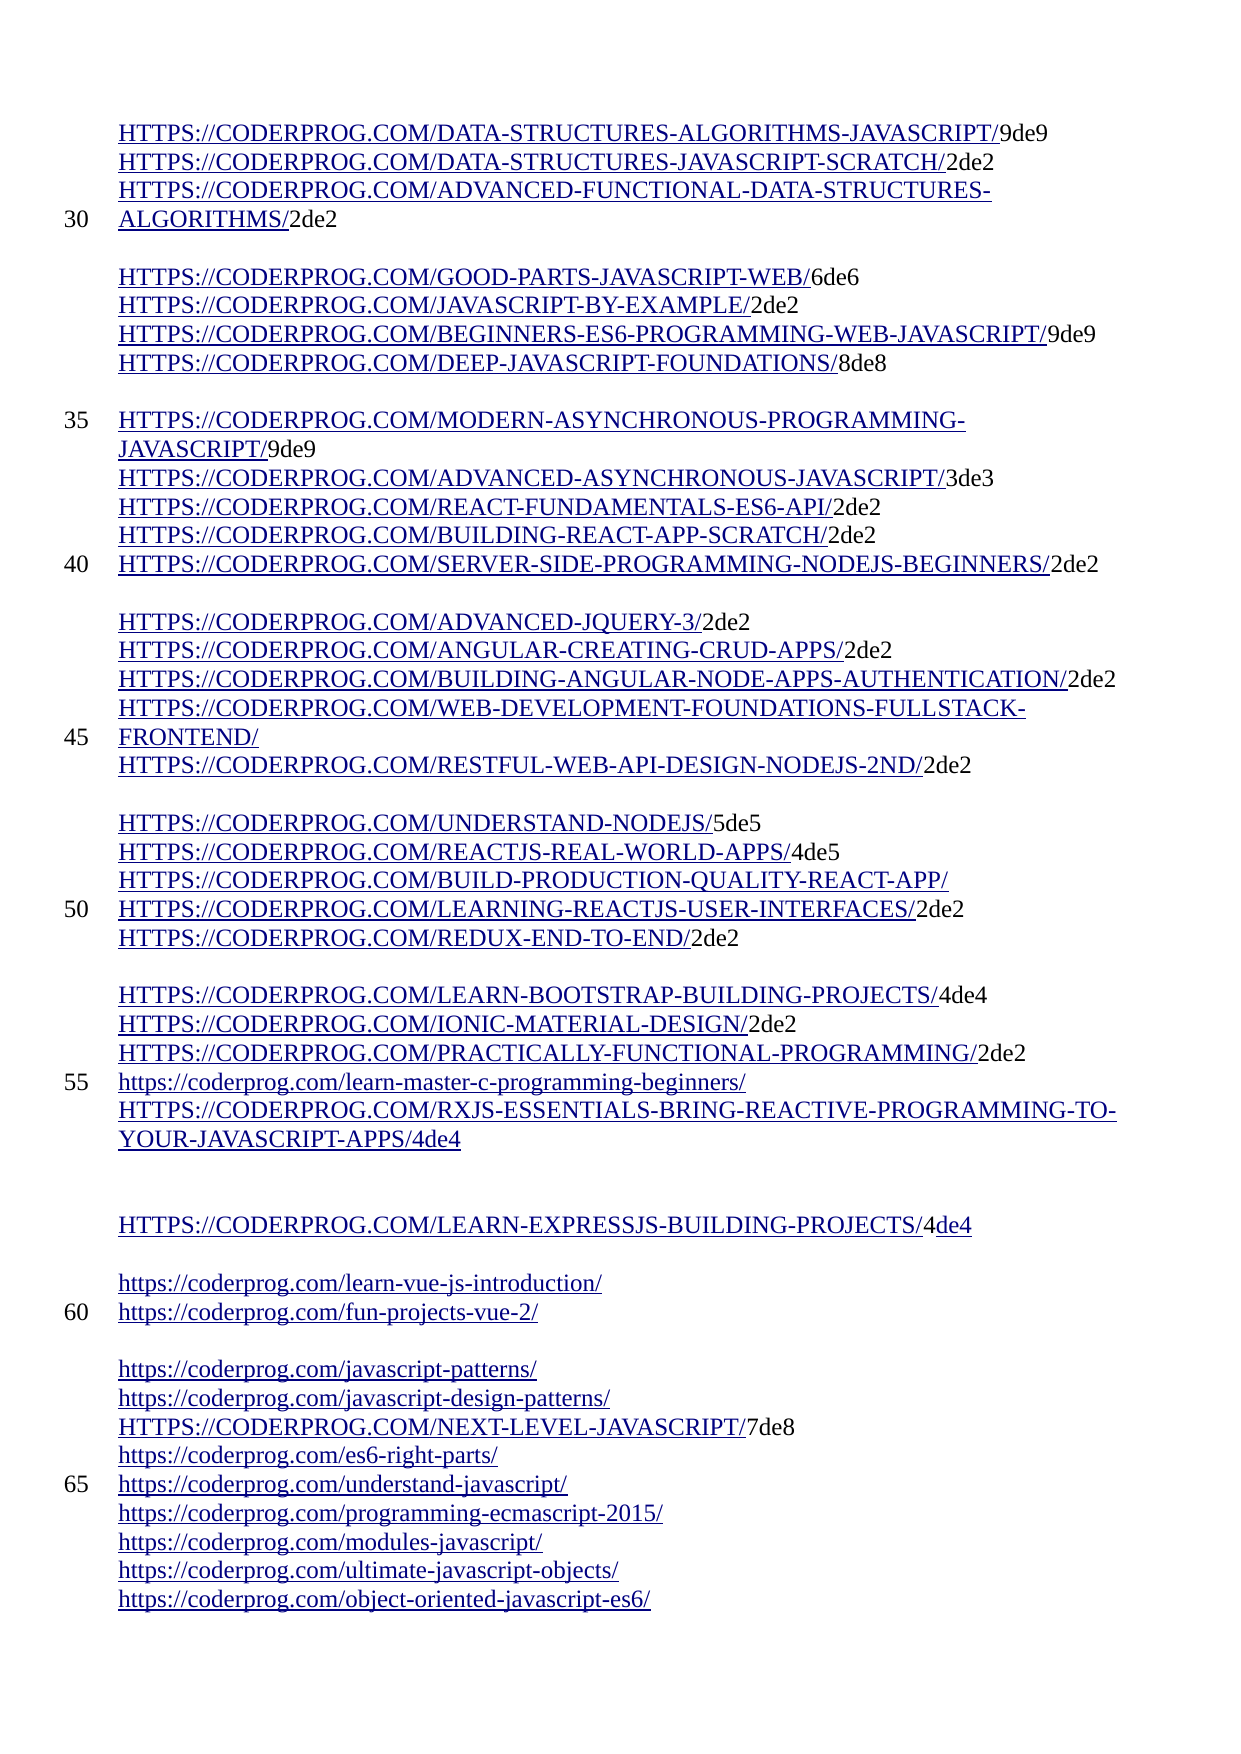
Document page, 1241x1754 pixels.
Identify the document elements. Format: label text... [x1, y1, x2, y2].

text HTTPS://CODERPROG.COM/LEARN-EXPRESSJS-BUILDING-PROJECTS/4de4 [118, 1211, 1122, 1239]
text HTTPS://CODERPROG.COM/ANGULAR-CREATING-CRUD-APPS/2de2 [118, 636, 1122, 664]
text HTTPS://CODERPROG.COM/JAVASCRIPT-BY-EXAMPLE/2de2 [118, 291, 1122, 319]
text HTTPS://CODERPROG.COM/BEGINNERS-ES6-PROGRAMMING-WEB-JAVASCRIPT/9de9 [118, 319, 1122, 348]
text HTTPS://CODERPROG.COM/BUILDING-ANGULAR-NODE-APPS-AUTHENTICATION/2de2 [118, 664, 1122, 693]
text HTTPS://CODERPROG.COM/REDUX-END-TO-END/2de2 [118, 923, 1122, 952]
text https://coderprog.com/object-oriented-javascript-es6/ [118, 1584, 1122, 1613]
text HTTPS://CODERPROG.COM/REACT-FUNDAMENTALS-ES6-API/2de2 [118, 492, 1122, 521]
text https://coderprog.com/programming-ecmascript-2015/ [118, 1498, 1122, 1527]
text HTTPS://CODERPROG.COM/MODERN-ASYNCHRONOUS-PROGRAMMING-JAVASCRIPT/9de9 [118, 406, 1122, 463]
text HTTPS://CODERPROG.COM/LEARNING-REACTJS-USER-INTERFACES/2de2 [118, 894, 1122, 923]
text HTTPS://CODERPROG.COM/WEB-DEVELOPMENT-FOUNDATIONS-FULLSTACK-FRONTEND/ [118, 693, 1122, 751]
text HTTPS://CODERPROG.COM/RESTFUL-WEB-API-DESIGN-NODEJS-2ND/2de2 [118, 751, 1122, 779]
text https://coderprog.com/learn-vue-js-introduction/ [118, 1268, 1122, 1297]
text HTTPS://CODERPROG.COM/ADVANCED-FUNCTIONAL-DATA-STRUCTURES-ALGORITHMS/2de2 [118, 176, 1122, 233]
text HTTPS://CODERPROG.COM/RXJS-ESSENTIALS-BRING-REACTIVE-PROGRAMMING-TO-YOUR-JAVASCRIPT-APPS/4de4 [118, 1096, 1122, 1153]
text HTTPS://CODERPROG.COM/REACTJS-REAL-WORLD-APPS/4de5 [118, 837, 1122, 866]
text https://coderprog.com/javascript-patterns/ [118, 1354, 1122, 1383]
text HTTPS://CODERPROG.COM/IONIC-MATERIAL-DESIGN/2de2 [118, 1009, 1122, 1038]
text HTTPS://CODERPROG.COM/UNDERSTAND-NODEJS/5de5 [118, 808, 1122, 837]
text https://coderprog.com/fun-projects-vue-2/ [118, 1297, 1122, 1326]
text https://coderprog.com/learn-master-c-programming-beginners/ [118, 1067, 1122, 1096]
text https://coderprog.com/understand-javascript/ [118, 1469, 1122, 1498]
text HTTPS://CODERPROG.COM/ADVANCED-JQUERY-3/2de2 [118, 607, 1122, 636]
text https://coderprog.com/modules-javascript/ [118, 1527, 1122, 1556]
text HTTPS://CODERPROG.COM/LEARN-BOOTSTRAP-BUILDING-PROJECTS/4de4 [118, 981, 1122, 1009]
text HTTPS://CODERPROG.COM/DEEP-JAVASCRIPT-FOUNDATIONS/8de8 [118, 348, 1122, 377]
text https://coderprog.com/ultimate-javascript-objects/ [118, 1556, 1122, 1584]
text HTTPS://CODERPROG.COM/ADVANCED-ASYNCHRONOUS-JAVASCRIPT/3de3 [118, 463, 1122, 492]
text HTTPS://CODERPROG.COM/DATA-STRUCTURES-JAVASCRIPT-SCRATCH/2de2 [118, 147, 1122, 176]
text HTTPS://CODERPROG.COM/BUILDING-REACT-APP-SCRATCH/2de2 [118, 521, 1122, 549]
text HTTPS://CODERPROG.COM/BUILD-PRODUCTION-QUALITY-REACT-APP/ [118, 866, 1122, 894]
text HTTPS://CODERPROG.COM/NEXT-LEVEL-JAVASCRIPT/7de8 [118, 1412, 1122, 1441]
text HTTPS://CODERPROG.COM/SERVER-SIDE-PROGRAMMING-NODEJS-BEGINNERS/2de2 [118, 549, 1122, 578]
text https://coderprog.com/javascript-design-patterns/ [118, 1383, 1122, 1412]
text HTTPS://CODERPROG.COM/DATA-STRUCTURES-ALGORITHMS-JAVASCRIPT/9de9 [118, 118, 1122, 147]
text https://coderprog.com/es6-right-parts/ [118, 1441, 1122, 1469]
text HTTPS://CODERPROG.COM/PRACTICALLY-FUNCTIONAL-PROGRAMMING/2de2 [118, 1038, 1122, 1067]
text HTTPS://CODERPROG.COM/GOOD-PARTS-JAVASCRIPT-WEB/6de6 [118, 262, 1122, 291]
